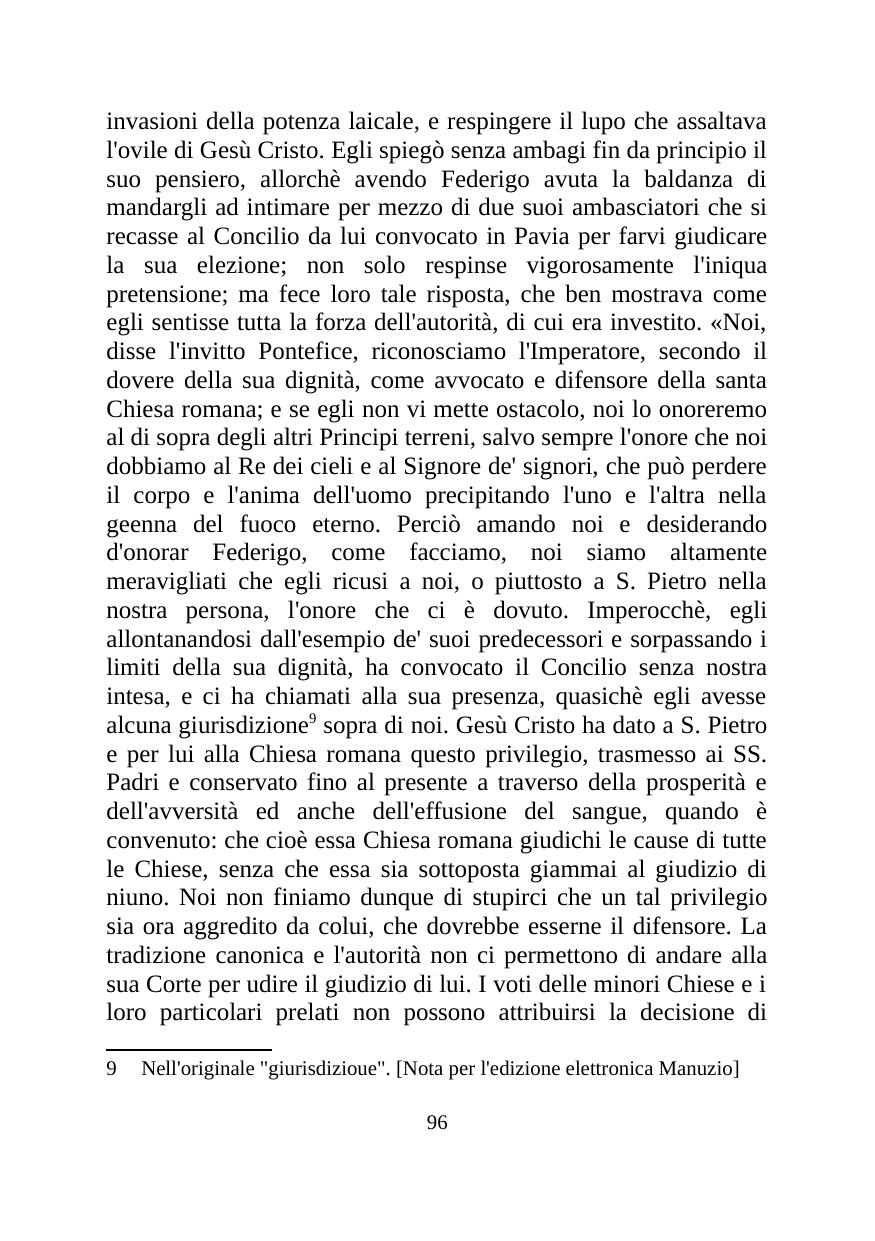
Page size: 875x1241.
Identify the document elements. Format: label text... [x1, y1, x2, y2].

text invasioni della potenza laicale, e respingere il lupo che assaltava l'ovile di Gesù Cristo. Egli spiegò senza ambagi fin da principio il suo pensiero, allorchè avendo Federigo avuta la baldanza di mandargli ad intimare per mezzo di due suoi ambasciatori che si recasse al Concilio da lui convocato in Pavia per farvi giudicare la sua elezione; non solo respinse vigorosamente l'iniqua pretensione; ma fece loro tale risposta, che ben mostrava come egli sentisse tutta la forza dell'autorità, di cui era investito. «Noi, disse l'invitto Pontefice, riconosciamo l'Imperatore, secondo il dovere della sua dignità, come avvocato e difensore della santa Chiesa romana; e se egli non vi mette ostacolo, noi lo onoreremo al di sopra degli altri Principi terreni, salvo sempre l'onore che noi dobbiamo al Re dei cieli e al Signore de' signori, che può perdere il corpo e l'anima dell'uomo precipitando l'uno e l'altra nella geenna del fuoco eterno. Perciò amando noi e desiderando d'onorar Federigo, come facciamo, noi siamo altamente meravigliati che egli ricusi a noi, o piuttosto a S. Pietro nella nostra persona, l'onore che ci è dovuto. Imperocchè, egli allontanandosi dall'esempio de' suoi predecessori e sorpassando i limiti della sua dignità, ha convocato il Concilio senza nostra intesa, e ci ha chiamati alla sua presenza, quasichè egli avesse alcuna giurisdizione sopra di noi. Gesù Cristo ha dato a S. Pietro e per lui alla Chiesa romana questo privilegio, trasmesso ai SS. Padri e conservato fino al presente a traverso della prosperità e dell'avversità ed anche dell'effusione del sangue, quando è convenuto: che cioè essa Chiesa romana giudichi le cause di tutte le Chiese, senza che essa sia sottoposta giammai al giudizio di niuno. Noi non finiamo dunque di stupirci che un tal privilegio sia ora aggredito da colui, che dovrebbe esserne il difensore. La tradizione canonica e l'autorità non ci permettono di andare alla sua Corte per udire il giudizio di lui. I voti delle minori Chiese e i loro particolari prelati non possono attribuirsi la decisione di [106, 106, 768, 1026]
text Nell'originale "giurisdizioue". [Nota per l'edizione elettronica Manuzio] [106, 1056, 768, 1080]
